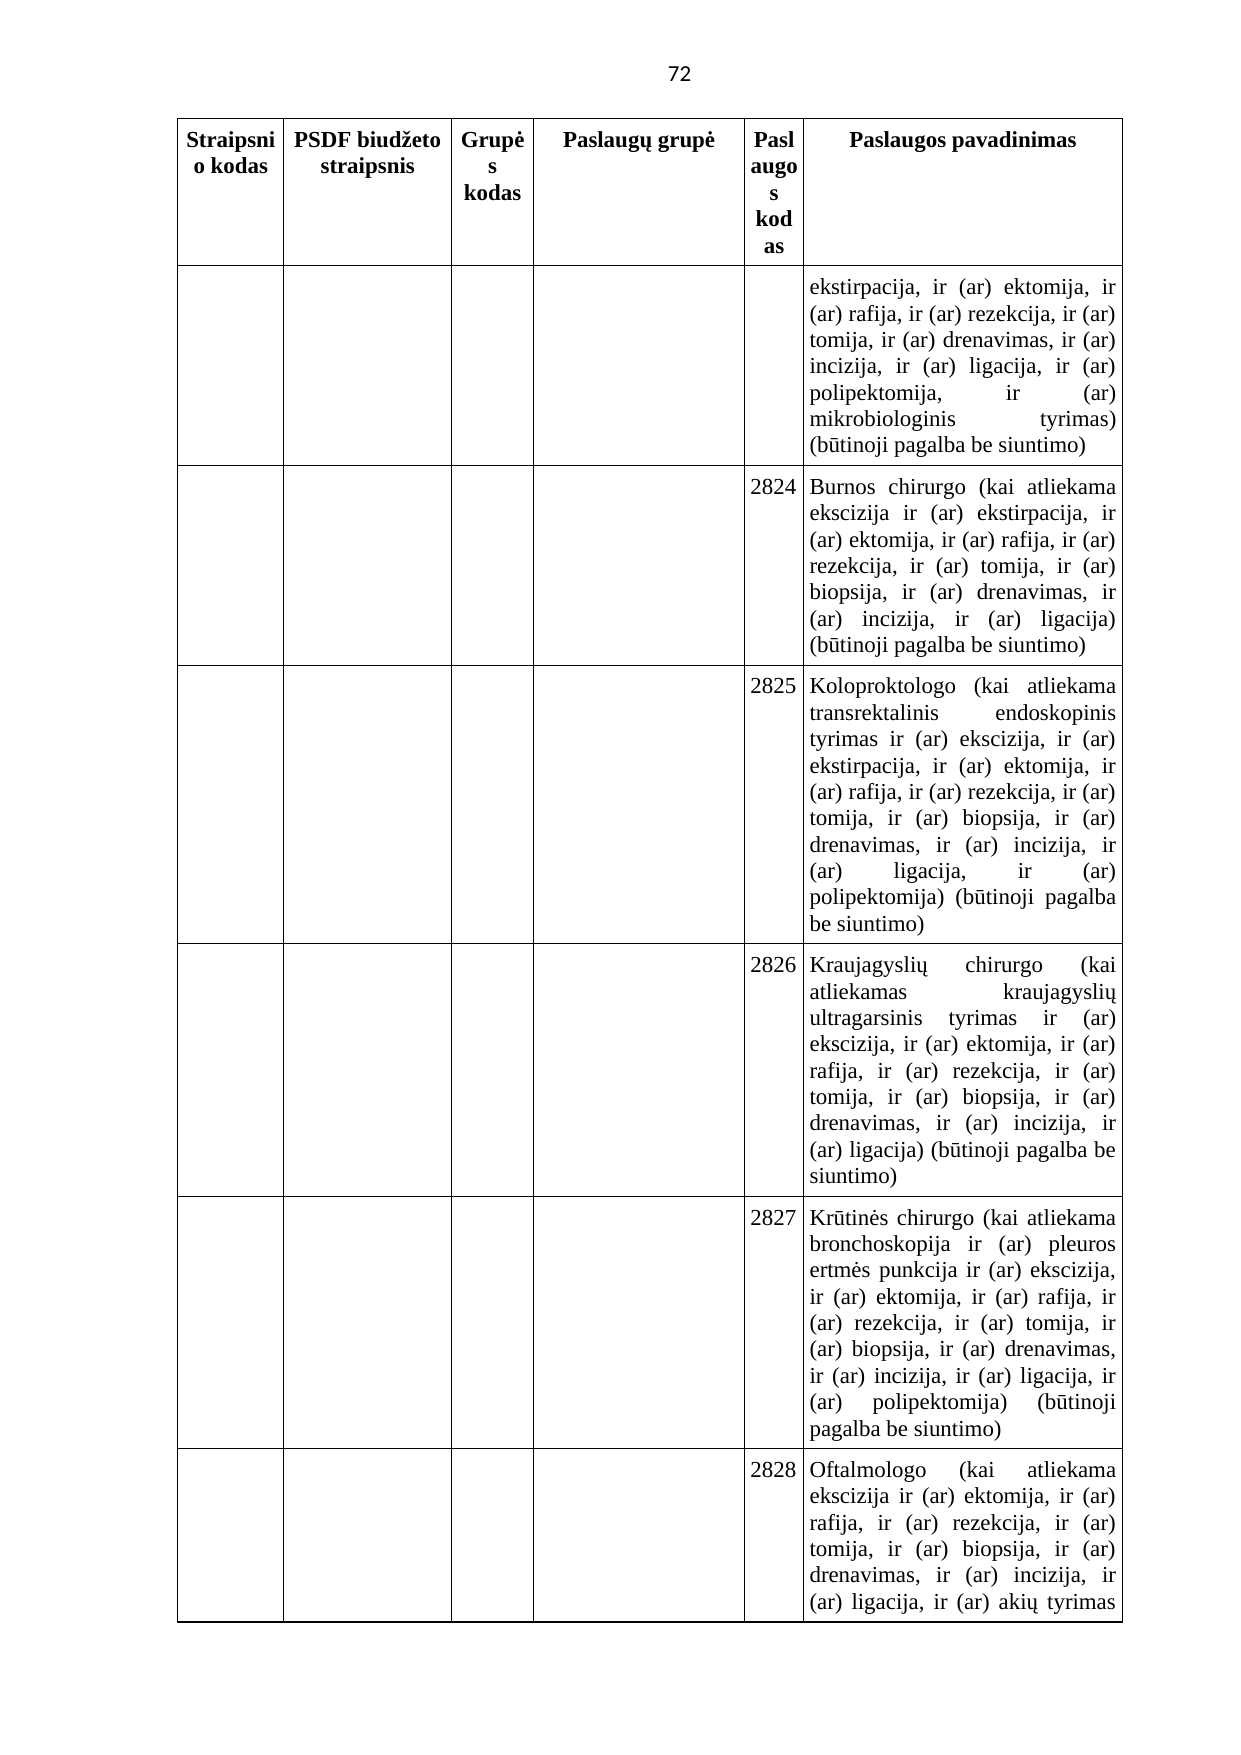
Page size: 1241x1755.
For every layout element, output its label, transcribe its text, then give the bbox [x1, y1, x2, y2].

table_header Paslaugos kodas [745, 119, 803, 265]
table_cell Kraujagyslių chirurgo (kai atliekamas kraujagyslių ultragarsinis tyrimas ir (ar) ekscizija, ir (ar) ektomija, ir (ar) rafija, ir (ar) rezekcija, ir (ar) tomija, ir (ar) biopsija, ir (ar) drenavimas, ir (ar) incizija, ir (ar) ligacija) (būtinoji pagalba be siuntimo) [804, 944, 1122, 1196]
table_cell 2826 [745, 944, 803, 1196]
table_cell [284, 266, 451, 465]
table_cell [745, 266, 803, 465]
table_cell [534, 466, 744, 664]
table_cell Burnos chirurgo (kai atliekama ekscizija ir (ar) ekstirpacija, ir (ar) ektomija, ir (ar) rafija, ir (ar) rezekcija, ir (ar) tomija, ir (ar) biopsija, ir (ar) drenavimas, ir (ar) incizija, ir (ar) ligacija) (būtinoji pagalba be siuntimo) [804, 466, 1122, 664]
table_cell [284, 1449, 451, 1621]
table_cell [178, 666, 283, 943]
table_cell [534, 1197, 744, 1448]
table_cell [178, 1197, 283, 1448]
table_cell [452, 266, 533, 465]
table_cell [452, 666, 533, 943]
table_cell 2824 [745, 466, 803, 664]
table_cell [534, 1449, 744, 1621]
table_cell [178, 266, 283, 465]
table_cell [452, 1449, 533, 1621]
table_cell 2825 [745, 666, 803, 943]
table_cell [452, 944, 533, 1196]
table_cell [284, 1197, 451, 1448]
table_cell [534, 666, 744, 943]
table_cell 2828 [745, 1449, 803, 1621]
table_cell ekstirpacija, ir (ar) ektomija, ir (ar) rafija, ir (ar) rezekcija, ir (ar) tomija, ir (ar) drenavimas, ir (ar) incizija, ir (ar) ligacija, ir (ar) polipektomija, ir (ar) mikrobiologinis tyrimas) (būtinoji pagalba be siuntimo) [804, 266, 1122, 465]
table_cell [534, 266, 744, 465]
table_cell Krūtinės chirurgo (kai atliekama bronchoskopija ir (ar) pleuros ertmės punkcija ir (ar) ekscizija, ir (ar) ektomija, ir (ar) rafija, ir (ar) rezekcija, ir (ar) tomija, ir (ar) biopsija, ir (ar) drenavimas, ir (ar) incizija, ir (ar) ligacija, ir (ar) polipektomija) (būtinoji pagalba be siuntimo) [804, 1197, 1122, 1448]
table_header Straipsnio kodas [178, 119, 283, 265]
table_cell Oftalmologo (kai atliekama ekscizija ir (ar) ektomija, ir (ar) rafija, ir (ar) rezekcija, ir (ar) tomija, ir (ar) biopsija, ir (ar) drenavimas, ir (ar) incizija, ir (ar) ligacija, ir (ar) akių tyrimas [804, 1449, 1122, 1621]
table_cell [452, 466, 533, 664]
table_cell [284, 466, 451, 664]
table_header Paslaugos pavadinimas [804, 119, 1122, 265]
table_header PSDF biudžeto straipsnis [284, 119, 451, 265]
table_cell [452, 1197, 533, 1448]
table_cell 2827 [745, 1197, 803, 1448]
table_header Paslaugų grupė [534, 119, 744, 265]
table_cell [178, 1449, 283, 1621]
table_header Grupės kodas [452, 119, 533, 265]
table_cell [284, 666, 451, 943]
table_cell [534, 944, 744, 1196]
table_cell Koloproktologo (kai atliekama transrektalinis endoskopinis tyrimas ir (ar) ekscizija, ir (ar) ekstirpacija, ir (ar) ektomija, ir (ar) rafija, ir (ar) rezekcija, ir (ar) tomija, ir (ar) biopsija, ir (ar) drenavimas, ir (ar) incizija, ir (ar) ligacija, ir (ar) polipektomija) (būtinoji pagalba be siuntimo) [804, 666, 1122, 943]
table_cell [178, 944, 283, 1196]
table_cell [178, 466, 283, 664]
table_cell [284, 944, 451, 1196]
